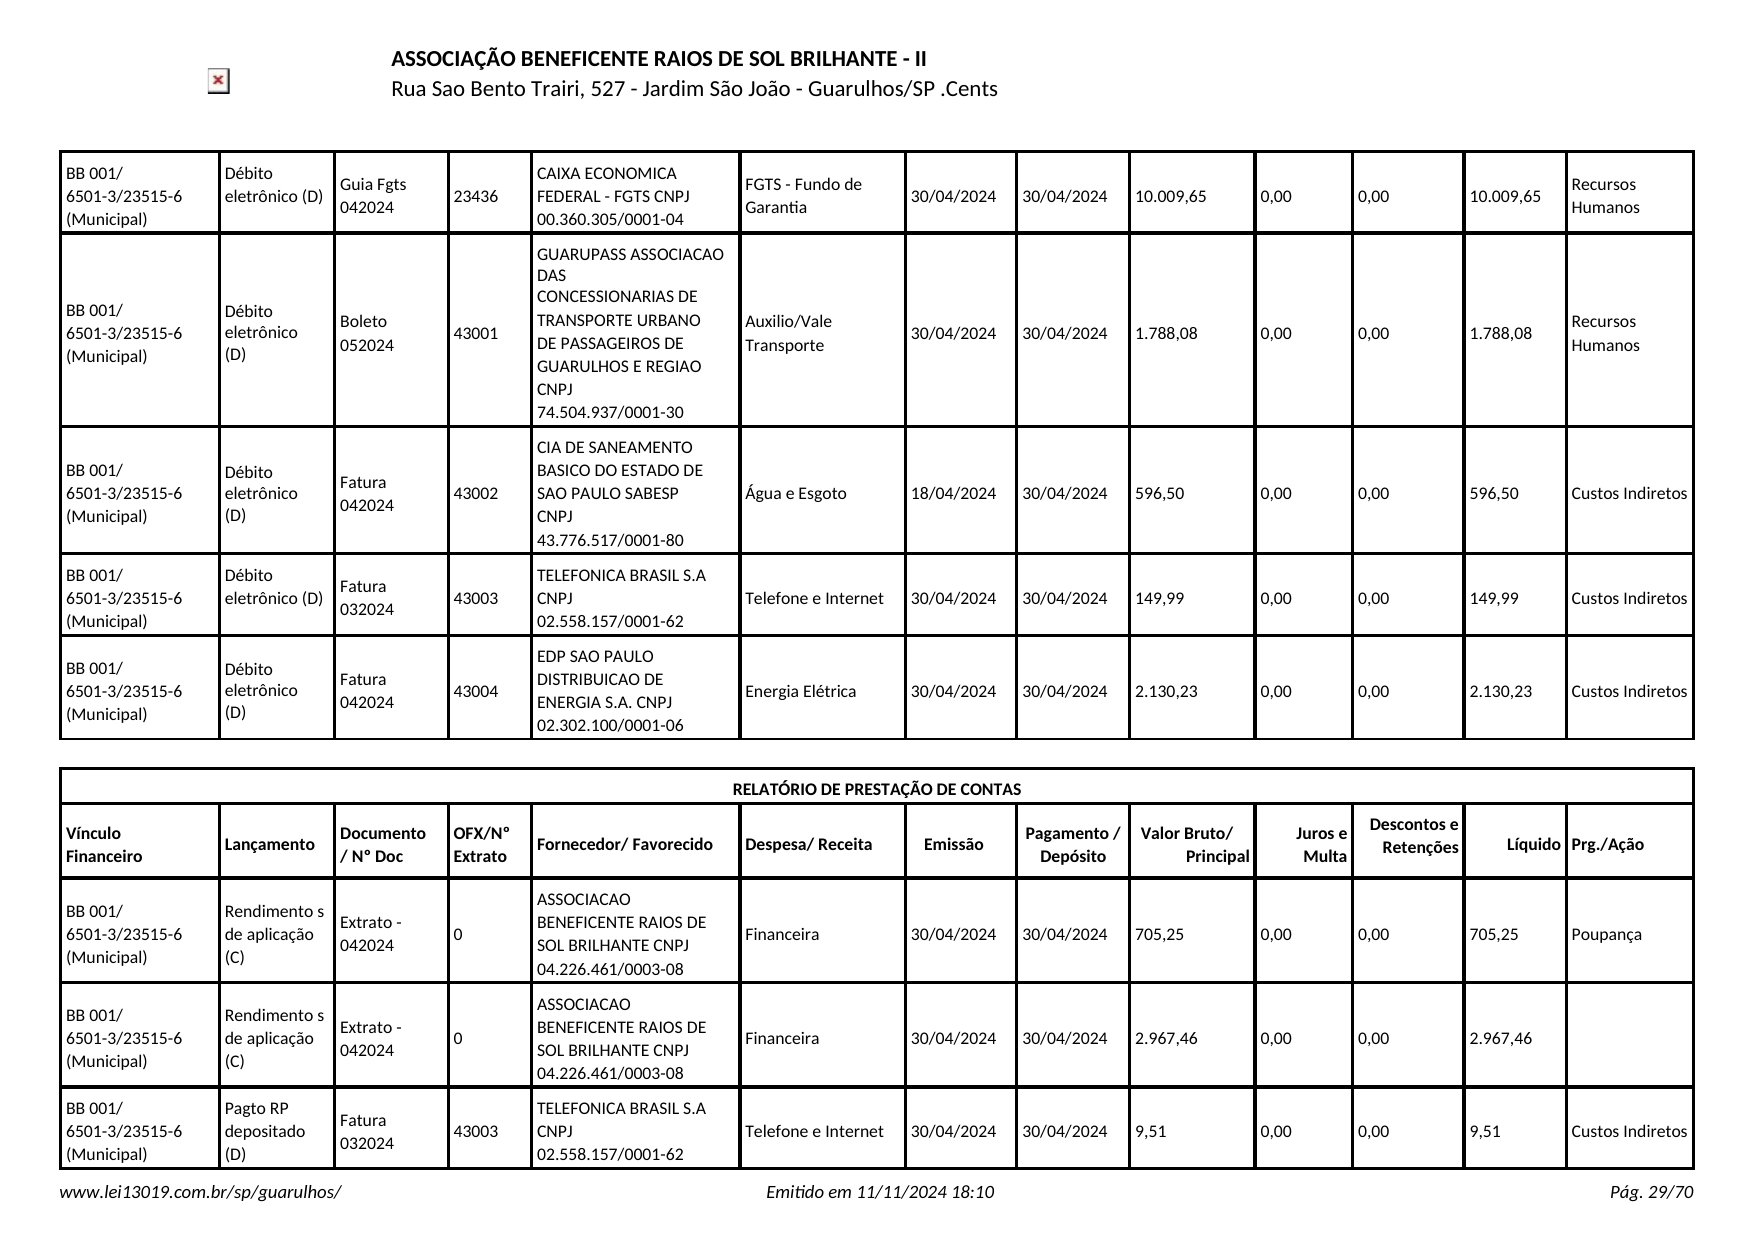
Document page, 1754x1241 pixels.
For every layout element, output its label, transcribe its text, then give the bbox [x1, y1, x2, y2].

table_cell BB 001/ 6501-3/23515-6 (Municipal) [62, 1089, 218, 1167]
table_cell 30/04/2024 [907, 637, 1015, 738]
table_cell 43002 [450, 428, 530, 552]
table_cell Financeira [742, 984, 904, 1085]
table_cell 1.788,08 [1131, 235, 1253, 424]
table_cell Poupança [1568, 880, 1692, 981]
table_cell CAIXA ECONOMICA FEDERAL - FGTS CNPJ 00.360.305/0001-04 [533, 153, 738, 231]
table_cell 2.967,46 [1466, 984, 1565, 1085]
table_cell 0 [450, 984, 530, 1085]
table_cell Débito eletrônico (D) [221, 637, 333, 738]
table_cell Recursos Humanos [1568, 153, 1692, 231]
table_cell OFX/Nº Extrato [450, 805, 530, 876]
table_cell Rendimento s de aplicação (C) [221, 984, 333, 1085]
table_cell Descontos e Retenções [1354, 805, 1462, 876]
table_cell Fornecedor/ Favorecido [533, 805, 738, 876]
table_cell Boleto 052024 [336, 235, 447, 424]
table_cell Débito eletrônico (D) [221, 555, 333, 633]
table_cell 596,50 [1131, 428, 1253, 552]
table_cell Rendimento s de aplicação (C) [221, 880, 333, 981]
table_cell Valor Bruto/ Principal [1131, 805, 1253, 876]
table_cell BB 001/ 6501-3/23515-6 (Municipal) [62, 235, 218, 424]
table_cell Recursos Humanos [1568, 235, 1692, 424]
table_cell 0,00 [1257, 153, 1351, 231]
table_cell 30/04/2024 [1018, 235, 1128, 424]
table_cell CIA DE SANEAMENTO BASICO DO ESTADO DE SAO PAULO SABESP CNPJ 43.776.517/0001-80 [533, 428, 738, 552]
table_cell 0,00 [1354, 235, 1462, 424]
table_cell Telefone e Internet [742, 1089, 904, 1167]
table_cell Financeira [742, 880, 904, 981]
table_cell 30/04/2024 [907, 1089, 1015, 1167]
table_cell 0,00 [1354, 555, 1462, 633]
table_cell 705,25 [1466, 880, 1565, 981]
table_cell 10.009,65 [1466, 153, 1565, 231]
table_cell 705,25 [1131, 880, 1253, 981]
table_cell Fatura 042024 [336, 428, 447, 552]
table_cell 0,00 [1354, 984, 1462, 1085]
table_cell Pagamento / Depósito [1018, 805, 1128, 876]
table_cell 9,51 [1466, 1089, 1565, 1167]
table_cell Fatura 042024 [336, 637, 447, 738]
table_cell Débito eletrônico (D) [221, 428, 333, 552]
table_cell Prg./Ação [1568, 805, 1692, 876]
table_cell 0,00 [1257, 880, 1351, 981]
table_cell 9,51 [1131, 1089, 1253, 1167]
table_cell 149,99 [1131, 555, 1253, 633]
table_cell EDP SAO PAULO DISTRIBUICAO DE ENERGIA S.A. CNPJ 02.302.100/0001-06 [533, 637, 738, 738]
table_cell Líquido [1466, 805, 1565, 876]
table_cell BB 001/ 6501-3/23515-6 (Municipal) [62, 153, 218, 231]
table_cell 2.130,23 [1466, 637, 1565, 738]
table_cell [1568, 984, 1692, 1085]
table_cell 30/04/2024 [1018, 555, 1128, 633]
table_cell BB 001/ 6501-3/23515-6 (Municipal) [62, 880, 218, 981]
table_cell Documento / Nº Doc [336, 805, 447, 876]
table_cell 0,00 [1257, 235, 1351, 424]
table_cell 43004 [450, 637, 530, 738]
table_cell Água e Esgoto [742, 428, 904, 552]
table_cell 10.009,65 [1131, 153, 1253, 231]
table_cell Débito eletrônico (D) [221, 235, 333, 424]
table_cell Extrato - 042024 [336, 880, 447, 981]
table_cell 30/04/2024 [1018, 637, 1128, 738]
table_cell 0 [450, 880, 530, 981]
table_cell TELEFONICA BRASIL S.A CNPJ 02.558.157/0001-62 [533, 1089, 738, 1167]
table_cell 2.130,23 [1131, 637, 1253, 738]
table_cell 0,00 [1257, 428, 1351, 552]
table_cell 0,00 [1354, 637, 1462, 738]
table_cell 30/04/2024 [1018, 880, 1128, 981]
table_cell 30/04/2024 [1018, 1089, 1128, 1167]
table_cell 30/04/2024 [1018, 153, 1128, 231]
table_cell Custos Indiretos [1568, 428, 1692, 552]
table_cell Guia Fgts 042024 [336, 153, 447, 231]
table_cell 30/04/2024 [1018, 428, 1128, 552]
table_cell 30/04/2024 [1018, 984, 1128, 1085]
table_cell Lançamento [221, 805, 333, 876]
table_cell Custos Indiretos [1568, 555, 1692, 633]
table_cell Juros e Multa [1257, 805, 1351, 876]
table_cell 30/04/2024 [907, 880, 1015, 981]
table_cell Despesa/ Receita [742, 805, 904, 876]
table_cell Emissão [907, 805, 1015, 876]
table_cell Pagto RP depositado (D) [221, 1089, 333, 1167]
table_cell Auxilio/Vale Transporte [742, 235, 904, 424]
table_cell Telefone e Internet [742, 555, 904, 633]
table_cell 0,00 [1354, 153, 1462, 231]
table_cell 0,00 [1257, 1089, 1351, 1167]
table_cell 23436 [450, 153, 530, 231]
table_cell 30/04/2024 [907, 555, 1015, 633]
table_cell 1.788,08 [1466, 235, 1565, 424]
table_cell Custos Indiretos [1568, 1089, 1692, 1167]
table_cell 0,00 [1257, 555, 1351, 633]
table_cell 43001 [450, 235, 530, 424]
table_cell 43003 [450, 555, 530, 633]
table_header RELATÓRIO DE PRESTAÇÃO DE CONTAS [62, 770, 1692, 802]
table_cell 18/04/2024 [907, 428, 1015, 552]
table_cell 30/04/2024 [907, 984, 1015, 1085]
table_cell Custos Indiretos [1568, 637, 1692, 738]
table_cell Fatura 032024 [336, 555, 447, 633]
table_cell BB 001/ 6501-3/23515-6 (Municipal) [62, 555, 218, 633]
table_cell Vínculo Financeiro [62, 805, 218, 876]
table_cell GUARUPASS ASSOCIACAO DAS CONCESSIONARIAS DE TRANSPORTE URBANO DE PASSAGEIROS DE GUARULHOS E REGIAO CNPJ 74.504.937/0001-30 [533, 235, 738, 424]
table_cell BB 001/ 6501-3/23515-6 (Municipal) [62, 637, 218, 738]
table_cell 2.967,46 [1131, 984, 1253, 1085]
table_cell TELEFONICA BRASIL S.A CNPJ 02.558.157/0001-62 [533, 555, 738, 633]
table_cell 0,00 [1354, 880, 1462, 981]
table_cell Energia Elétrica [742, 637, 904, 738]
table_cell 30/04/2024 [907, 153, 1015, 231]
table_cell 43003 [450, 1089, 530, 1167]
table_cell ASSOCIACAO BENEFICENTE RAIOS DE SOL BRILHANTE CNPJ 04.226.461/0003-08 [533, 984, 738, 1085]
table_cell 30/04/2024 [907, 235, 1015, 424]
table_cell Fatura 032024 [336, 1089, 447, 1167]
table_cell 0,00 [1257, 984, 1351, 1085]
table_cell 596,50 [1466, 428, 1565, 552]
table_cell 0,00 [1354, 428, 1462, 552]
table_cell 149,99 [1466, 555, 1565, 633]
table_cell Extrato - 042024 [336, 984, 447, 1085]
table_cell ASSOCIACAO BENEFICENTE RAIOS DE SOL BRILHANTE CNPJ 04.226.461/0003-08 [533, 880, 738, 981]
table_cell FGTS - Fundo de Garantia [742, 153, 904, 231]
table_cell BB 001/ 6501-3/23515-6 (Municipal) [62, 984, 218, 1085]
table_cell 0,00 [1354, 1089, 1462, 1167]
table_cell BB 001/ 6501-3/23515-6 (Municipal) [62, 428, 218, 552]
table_cell Débito eletrônico (D) [221, 153, 333, 231]
table_cell 0,00 [1257, 637, 1351, 738]
